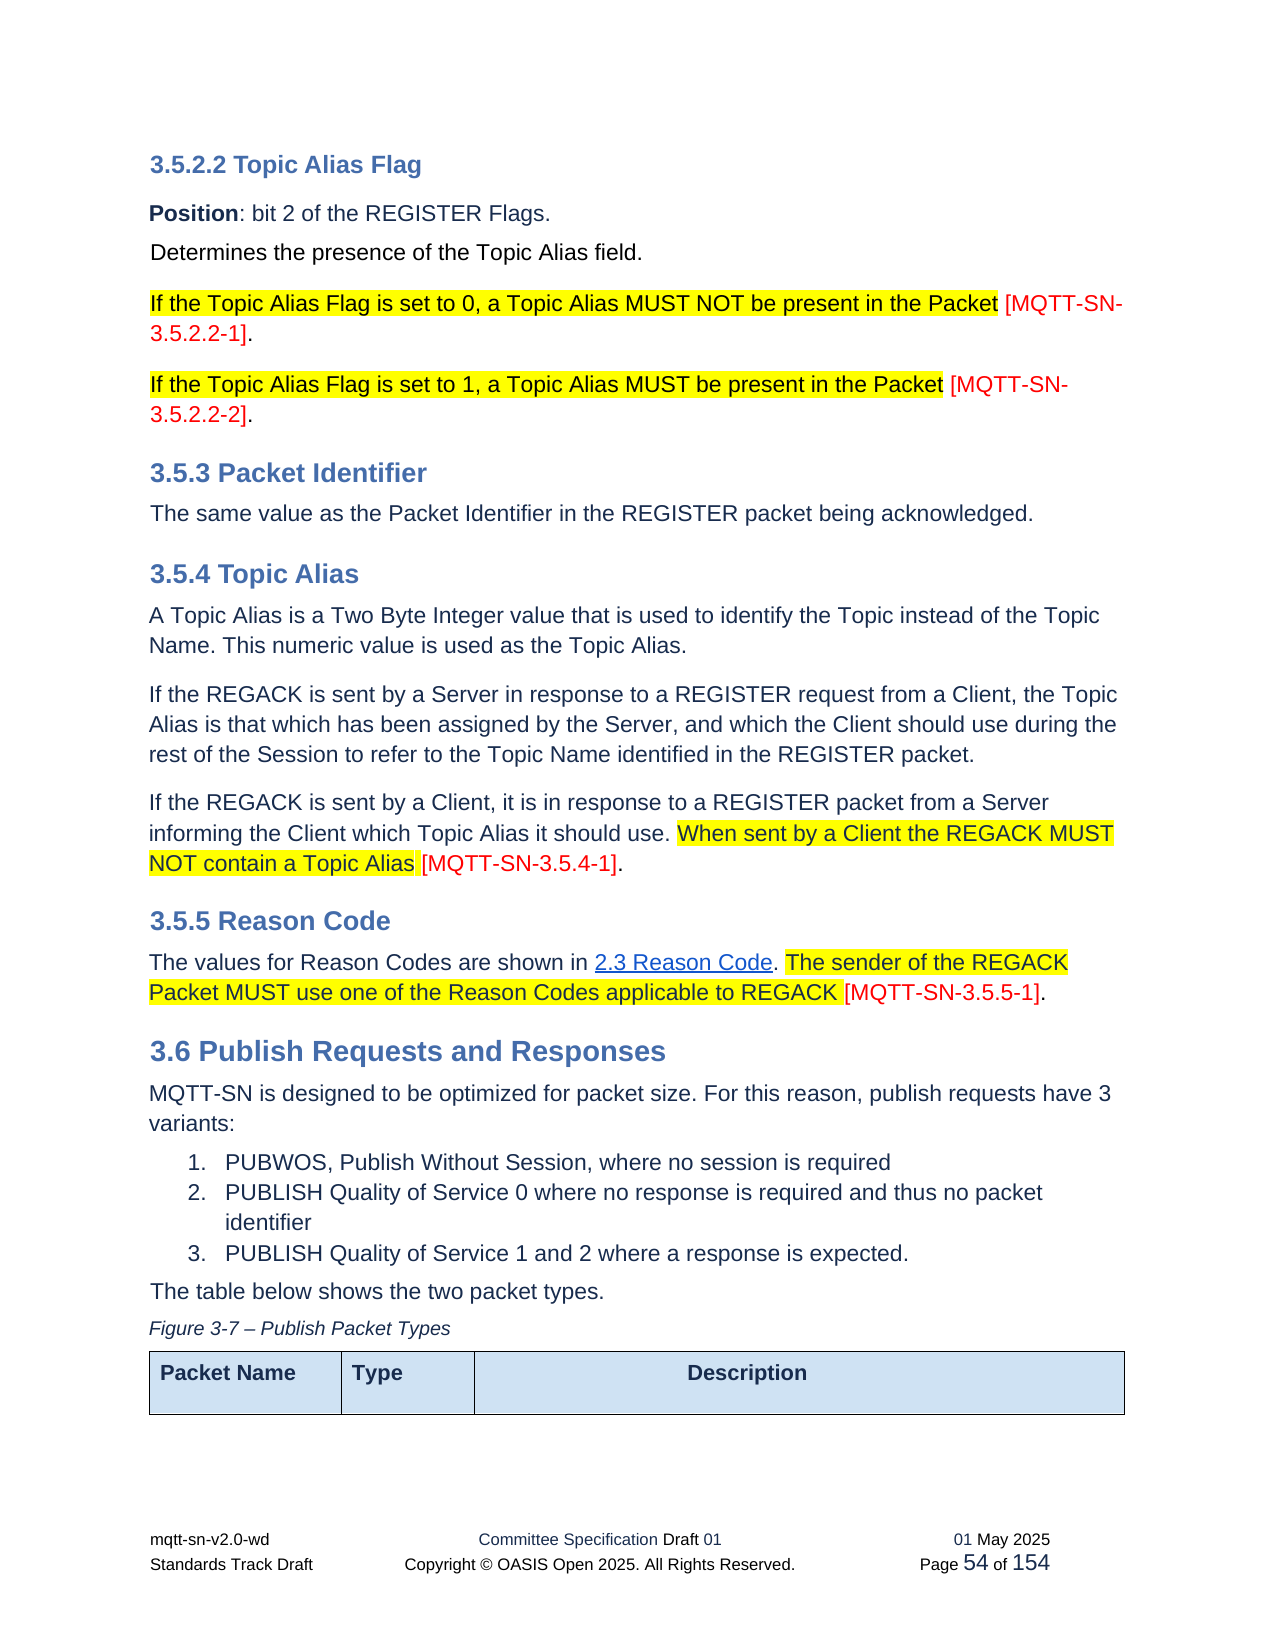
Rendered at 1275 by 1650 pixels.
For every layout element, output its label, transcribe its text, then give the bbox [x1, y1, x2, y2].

subtitle 3.5.2.2 Topic Alias Flag [150, 150, 1124, 179]
list PUBLISH Quality of Service 0 where no response is required and thus no packet identifier [187, 1179, 1124, 1236]
list PUBLISH Quality of Service 1 and 2 where a response is expected. [187, 1239, 1124, 1266]
table_header Description [475, 1352, 1124, 1413]
text If the Topic Alias Flag is set to 0, a Topic Alias MUST NOT be present in the Packet [MQTT-SN-3.5.2.2-1]. [150, 290, 1124, 347]
subtitle 3.5.3 Packet Identifier [150, 457, 1124, 488]
text The same value as the Packet Identifier in the REGISTER packet being acknowledged. [150, 500, 1124, 527]
text If the REGACK is sent by a Server in response to a REGISTER request from a Client, the Topic Alias is that which has been assigned by the Server, and which the Client should use during the rest of the Session to refer to the Topic Name identified in the REGISTER packet. [148, 681, 1124, 767]
text Determines the presence of the Topic Alias field. [150, 239, 1124, 265]
text Position: bit 2 of the REGISTER Flags. [148, 200, 1124, 227]
text If the REGACK is sent by a Client, it is in response to a REGISTER packet from a Server informing the Client which Topic Alias it should use. When sent by a Client the REGACK MUST NOT contain a Topic Alias [MQTT-SN-3.5.4-1]. [148, 789, 1124, 876]
text The values for Reason Codes are shown in 2.3 Reason Code. The sender of the REGACK Packet MUST use one of the Reason Codes applicable to REGACK [MQTT-SN-3.5.5-1]. [148, 949, 1124, 1005]
text If the Topic Alias Flag is set to 1, a Topic Alias MUST be present in the Packet [MQTT-SN-3.5.2.2-2]. [150, 371, 1124, 428]
list PUBWOS, Publish Without Session, where no session is required [187, 1149, 1124, 1175]
subtitle 3.6 Publish Requests and Responses [150, 1034, 1124, 1068]
text MQTT-SN is designed to be optimized for packet size. For this reason, publish requests have 3 variants: [148, 1080, 1124, 1137]
subtitle 3.5.5 Reason Code [150, 905, 1124, 936]
text Figure 3-7 – Publish Packet Types [148, 1317, 1124, 1339]
text A Topic Alias is a Two Byte Integer value that is used to identify the Topic instead of the Topic Name. This numeric value is used as the Topic Alias. [148, 602, 1124, 658]
table_header Packet Name [150, 1352, 341, 1413]
subtitle 3.5.4 Topic Alias [150, 558, 1124, 589]
table_header Type [342, 1352, 474, 1413]
text The table below shows the two packet types. [150, 1278, 1124, 1304]
